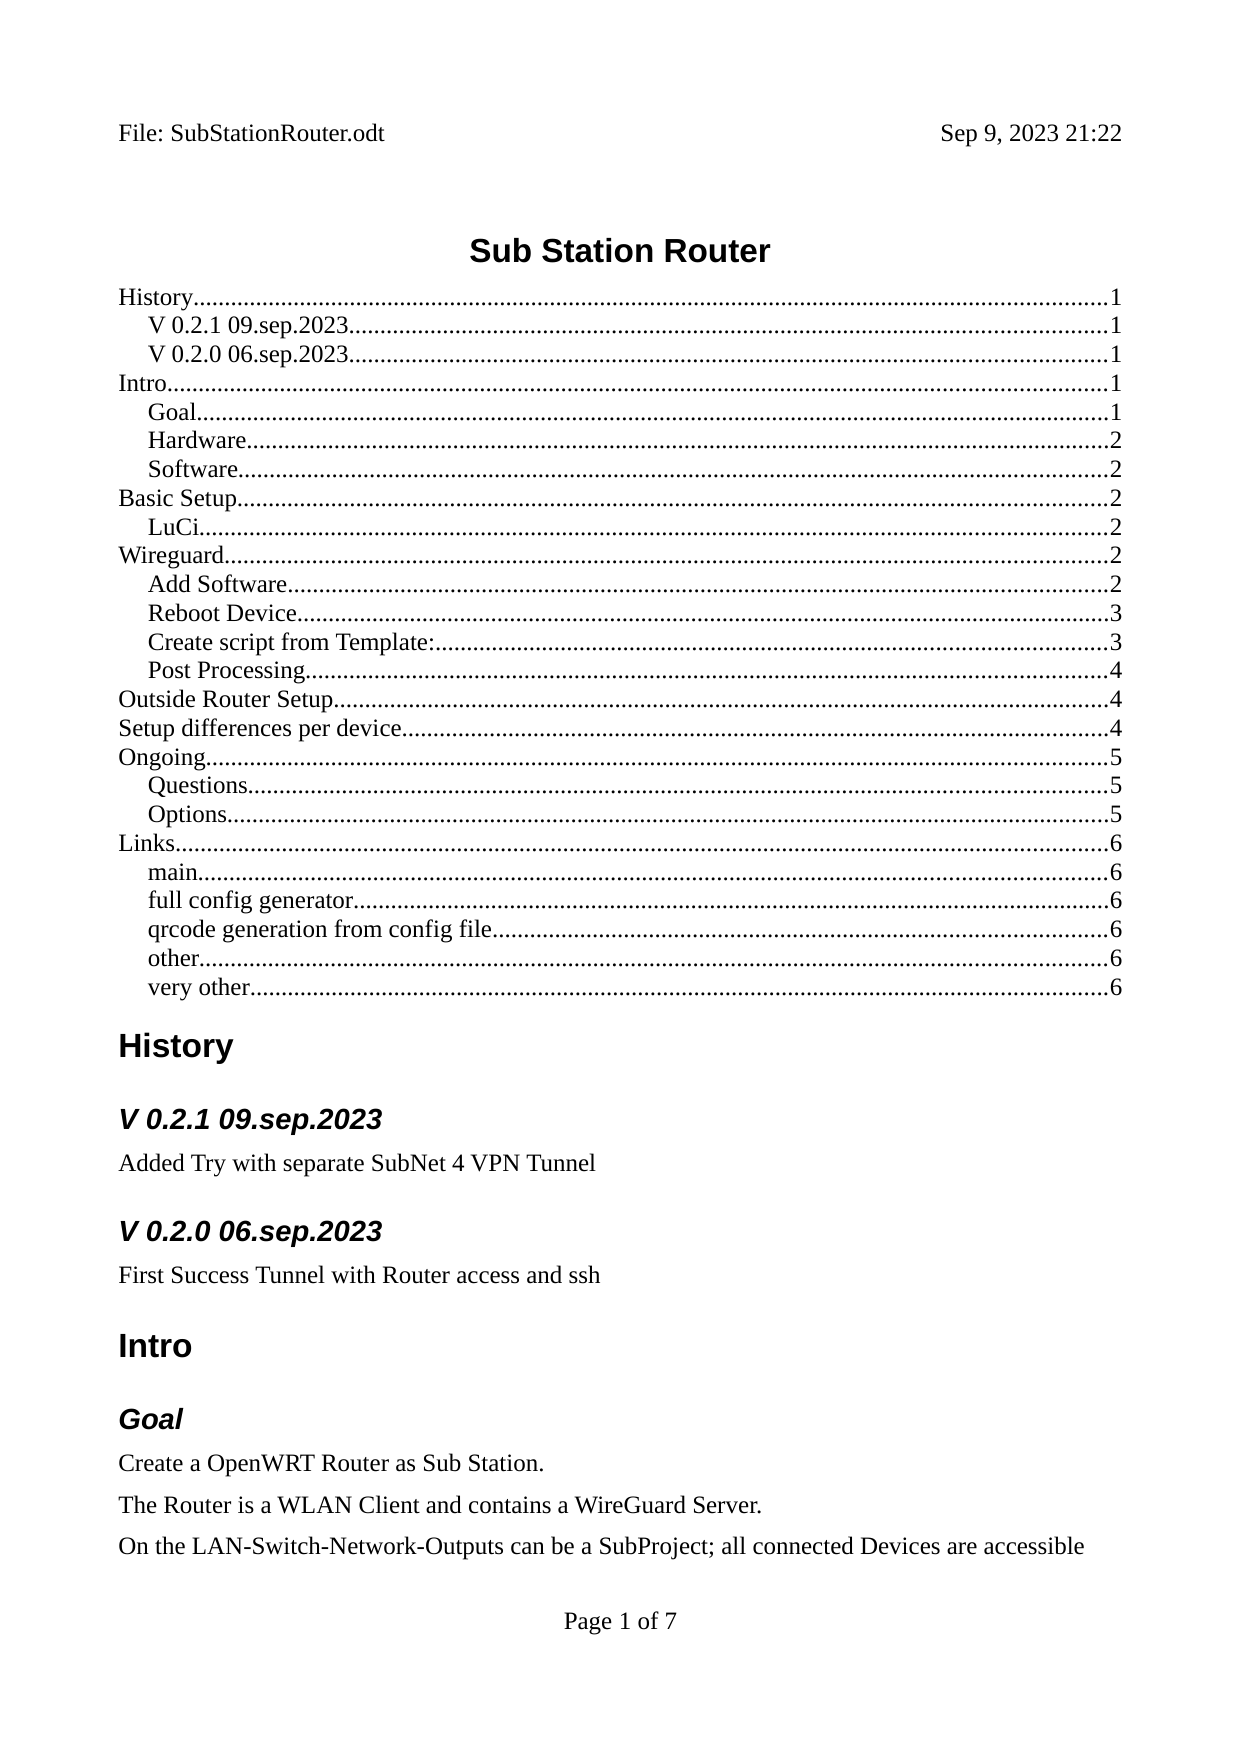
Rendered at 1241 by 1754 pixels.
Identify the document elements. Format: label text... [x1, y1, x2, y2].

text Links 6 [118, 828, 1122, 857]
text Create a OpenWRT Router as Sub Station. [118, 1448, 1122, 1477]
text Goal 1 [148, 397, 1122, 426]
subtitle History [118, 1026, 1122, 1064]
text Setup differences per device 4 [118, 713, 1122, 742]
text V 0.2.0 06.sep.2023 1 [148, 339, 1122, 368]
text Post Processing 4 [148, 656, 1122, 684]
text Questions 5 [148, 771, 1122, 799]
text full config generator 6 [148, 886, 1122, 914]
text Ongoing 5 [118, 742, 1122, 771]
text On the LAN-Switch-Network-Outputs can be a SubProject; all connected Devices are accessible [118, 1531, 1122, 1560]
text History 1 [118, 282, 1122, 311]
text The Router is a WLAN Client and contains a WireGuard Server. [118, 1490, 1122, 1518]
text First Success Tunnel with Router access and ssh [118, 1260, 1122, 1289]
text Create script from Template: 3 [148, 627, 1122, 656]
subtitle Sub Station Router [118, 231, 1122, 269]
text qrcode generation from config file 6 [148, 914, 1122, 943]
subtitle V 0.2.1 09.sep.2023 [118, 1102, 1122, 1135]
text Reboot Device 3 [148, 598, 1122, 627]
text LuCi 2 [148, 512, 1122, 541]
text Basic Setup 2 [118, 483, 1122, 512]
text Wireguard 2 [118, 541, 1122, 569]
text very other 6 [148, 972, 1122, 1001]
text Outside Router Setup 4 [118, 684, 1122, 713]
text Options 5 [148, 799, 1122, 828]
subtitle V 0.2.0 06.sep.2023 [118, 1214, 1122, 1247]
text Hardware 2 [148, 426, 1122, 454]
text Add Software 2 [148, 569, 1122, 598]
text Intro 1 [118, 368, 1122, 397]
text main 6 [148, 857, 1122, 886]
text Added Try with separate SubNet 4 VPN Tunnel [118, 1148, 1122, 1176]
text V 0.2.1 09.sep.2023 1 [148, 311, 1122, 339]
subtitle Intro [118, 1326, 1122, 1365]
text other 6 [148, 943, 1122, 972]
subtitle Goal [118, 1402, 1122, 1436]
text Software 2 [148, 454, 1122, 483]
